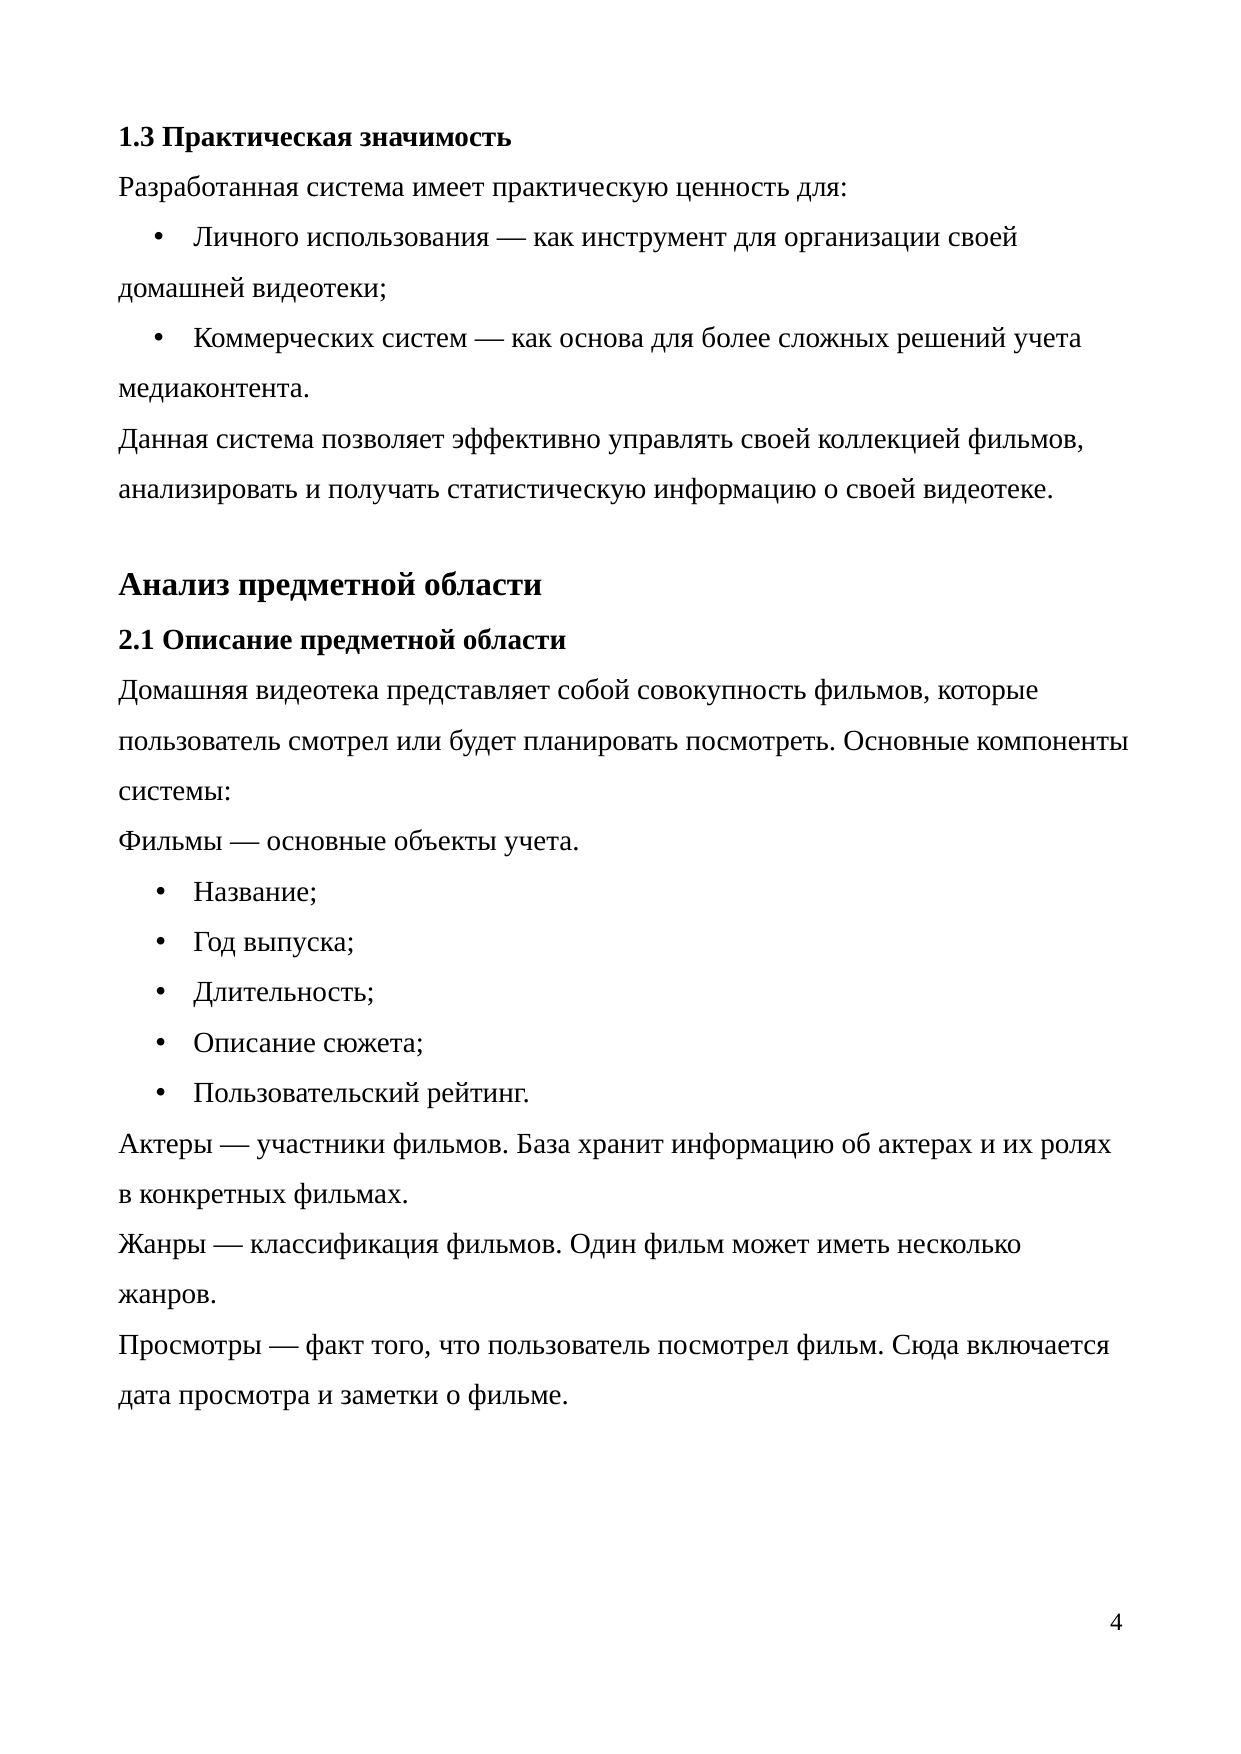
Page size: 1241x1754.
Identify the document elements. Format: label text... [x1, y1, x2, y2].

text 1.3 Практическая значимость [118, 119, 1181, 152]
list Пользовательский рейтинг. [156, 1075, 1122, 1109]
list Длительность; [156, 974, 1122, 1008]
list Название; [156, 874, 1122, 907]
text Жанры — классификация фильмов. Один фильм может иметь несколько жанров. [118, 1226, 1122, 1310]
list Данная система позволяет эффективно управлять своей коллекцией фильмов, анализировать и получать статистическую информацию о своей видеотеке. [118, 421, 1122, 505]
list Год выпуска; [156, 924, 1122, 958]
text Фильмы — основные объекты учета. [118, 823, 1122, 857]
text Просмотры — факт того, что пользователь посмотрел фильм. Сюда включается дата просмотра и заметки о фильме. [118, 1327, 1122, 1411]
text 2.1 Описание предметной области [118, 622, 1181, 656]
text Домашняя видеотека представляет собой совокупность фильмов, которые пользователь смотрел или будет планировать посмотреть. Основные компоненты системы: [118, 672, 1181, 807]
text Актеры — участники фильмов. База хранит информацию об актерах и их ролях в конкретных фильмах. [118, 1126, 1122, 1209]
list Личного использования — как инструмент для организации своей домашней видеотеки; [118, 219, 1122, 303]
list Коммерческих систем — как основа для более сложных решений учета медиаконтента. [118, 320, 1122, 404]
list Описание сюжета; [156, 1025, 1122, 1058]
text Анализ предметной области [118, 564, 1181, 603]
text Разработанная система имеет практическую ценность для: [118, 169, 1181, 203]
